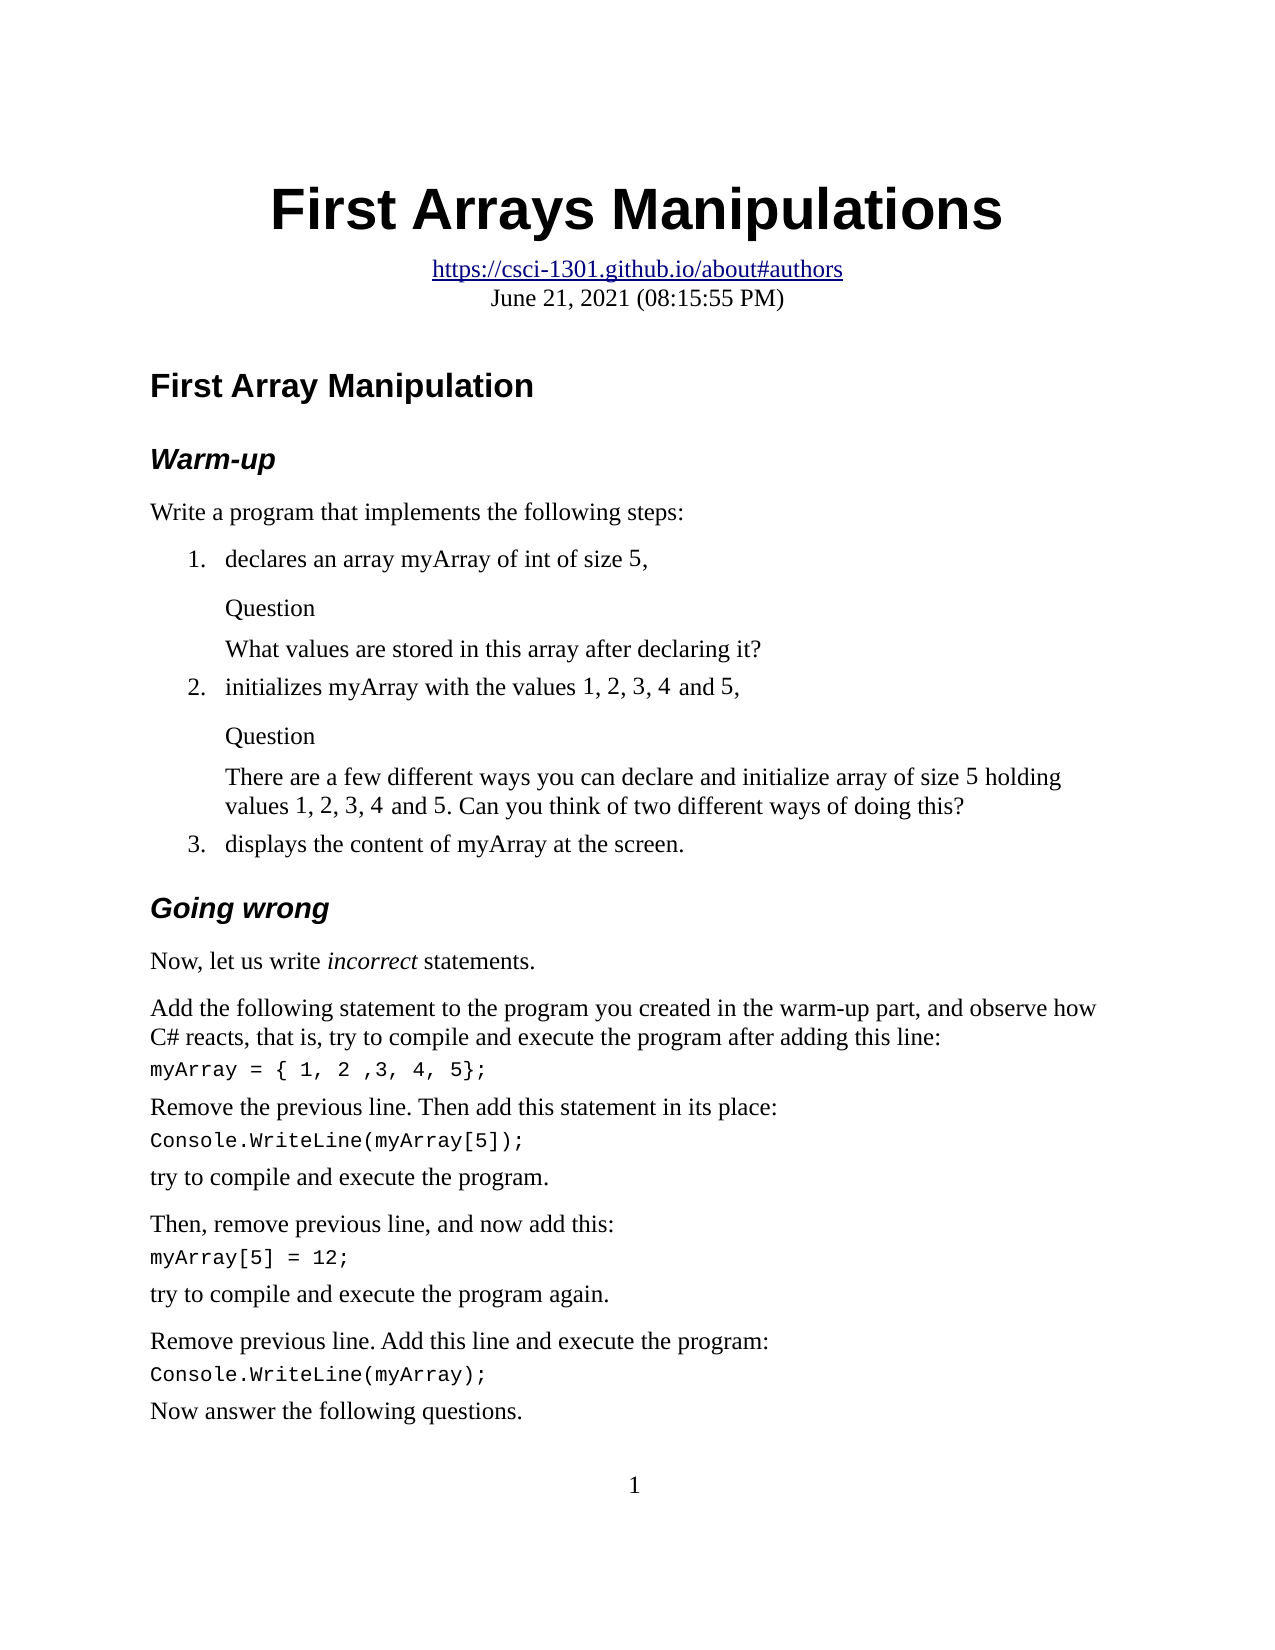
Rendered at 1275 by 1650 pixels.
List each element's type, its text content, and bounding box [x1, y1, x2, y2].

text Console.WriteLine(myArray); [150, 1364, 1125, 1387]
text Add the following statement to the program you created in the warm-up part, and observe how C# reacts, that is, try to compile and execute the program after adding this line: [150, 993, 1125, 1051]
text June 21, 2021 (08:15:55 PM) [150, 283, 1125, 312]
text Console.WriteLine(myArray[5]); [150, 1130, 1125, 1153]
text Write a program that implements the following steps: [150, 497, 1125, 526]
title First Arrays Manipulations [150, 175, 1125, 242]
list initializes myArray with the values , , , and , [187, 672, 1125, 701]
text myArray[5] = 12; [150, 1247, 1125, 1270]
subtitle First Array Manipulation [150, 366, 1125, 404]
list declares an array myArray of int of size , [187, 544, 1125, 572]
list Question [187, 593, 1125, 622]
list What values are stored in this array after declaring it? [187, 634, 1125, 663]
text myArray = { 1, 2 ,3, 4, 5}; [150, 1059, 1125, 1083]
subtitle Warm-up [150, 442, 1125, 476]
list Question [187, 721, 1125, 750]
text https://csci-1301.github.io/about#authors [150, 254, 1125, 283]
text try to compile and execute the program again. [150, 1279, 1125, 1308]
text Then, remove previous line, and now add this: [150, 1209, 1125, 1238]
text try to compile and execute the program. [150, 1162, 1125, 1191]
text Now, let us write incorrect statements. [150, 946, 1125, 975]
list There are a few different ways you can declare and initialize array of size holding values , , , and . Can you think of two different ways of doing this? [187, 762, 1125, 820]
subtitle Going wrong [150, 891, 1125, 925]
list displays the content of myArray at the screen. [187, 829, 1125, 857]
text Remove previous line. Add this line and execute the program: [150, 1326, 1125, 1355]
text Now answer the following questions. [150, 1396, 1125, 1425]
text Remove the previous line. Then add this statement in its place: [150, 1092, 1125, 1121]
